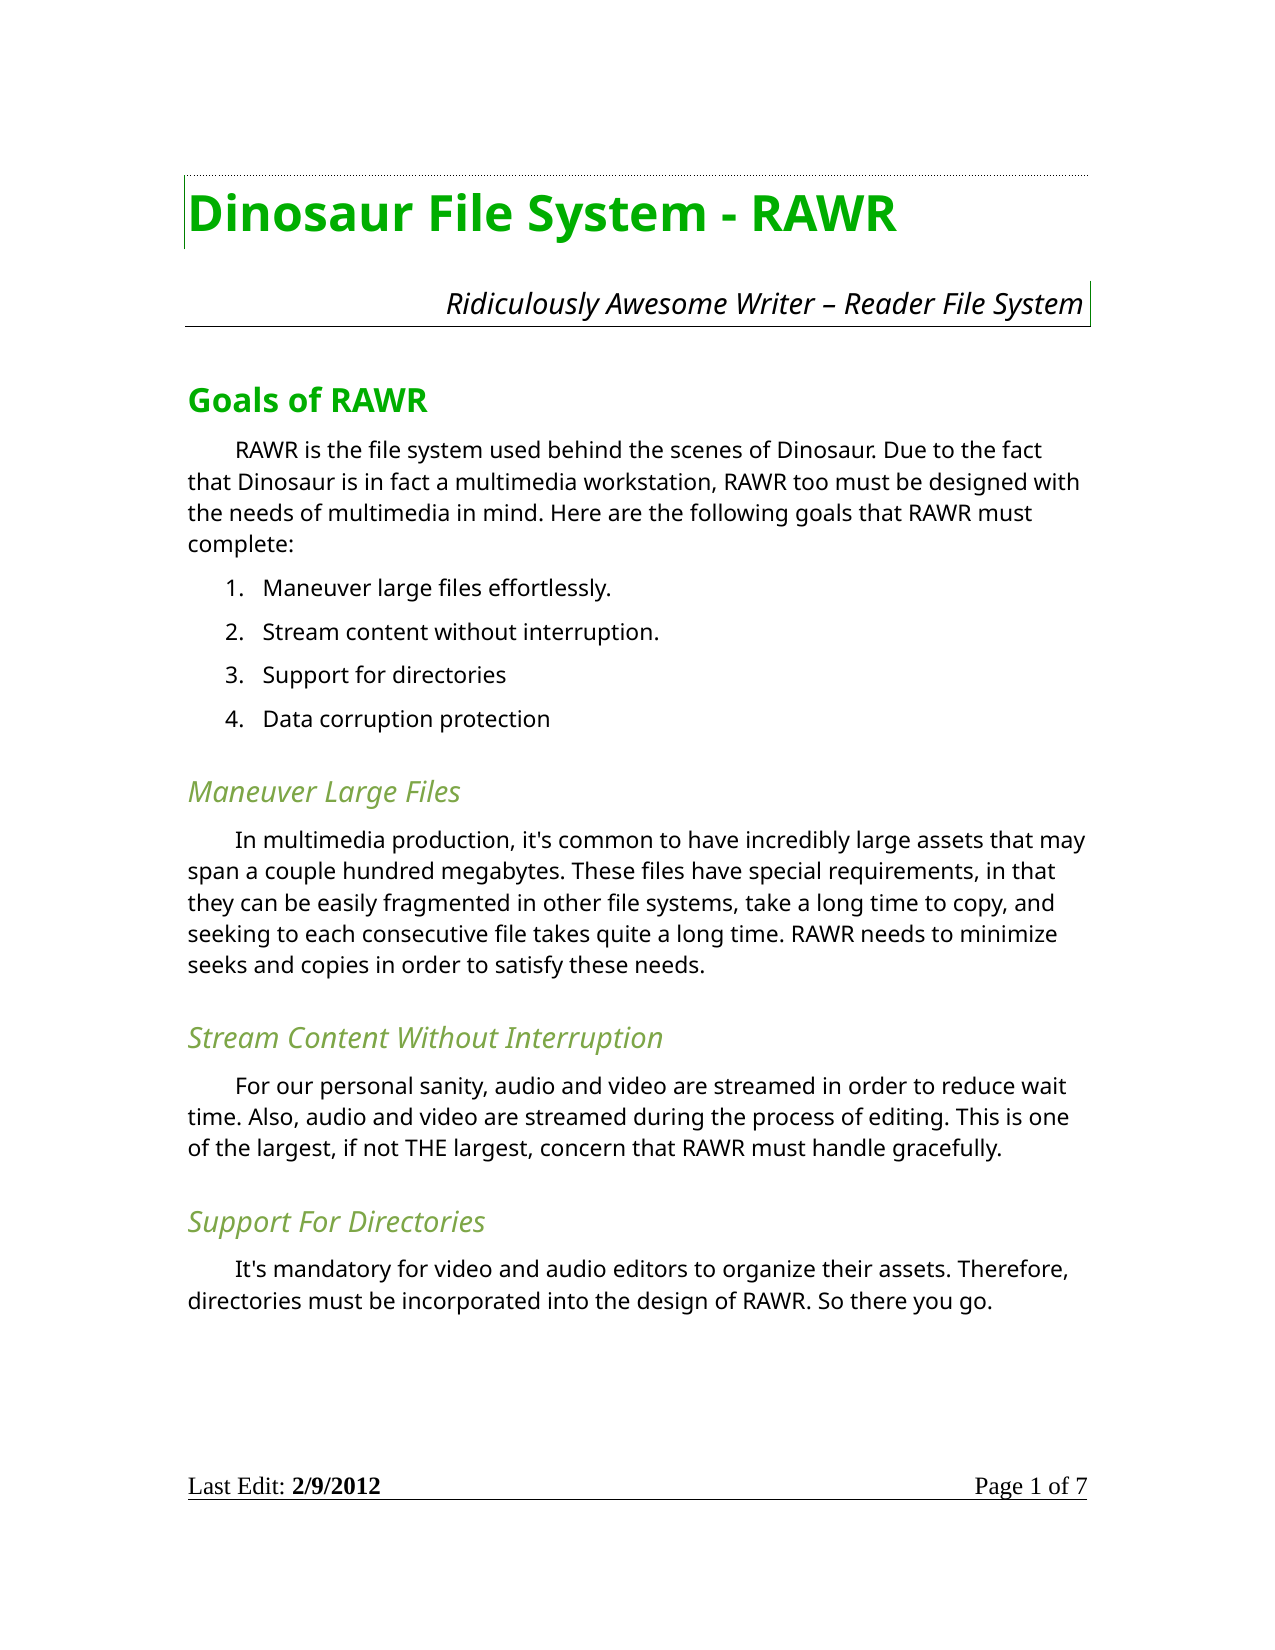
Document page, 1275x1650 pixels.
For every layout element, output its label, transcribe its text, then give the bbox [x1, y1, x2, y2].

list Maneuver large files effortlessly. [225, 572, 1087, 603]
text For our personal sanity, audio and video are streamed in order to reduce wait time. Also, audio and video are streamed during the process of editing. This is one of the largest, if not THE largest, concern that RAWR must handle gracefully. [187, 1070, 1087, 1164]
list Stream content without interruption. [225, 616, 1087, 647]
subtitle Ridiculously Awesome Writer – Reader File System [184, 281, 1090, 327]
subtitle Stream Content Without Interruption [187, 1018, 1087, 1057]
text It's mandatory for video and audio editors to organize their assets. Therefore, directories must be incorporated into the design of RAWR. So there you go. [187, 1253, 1087, 1316]
list Support for directories [225, 659, 1087, 691]
subtitle Maneuver Large Files [187, 772, 1087, 811]
title Dinosaur File System - RAWR [185, 175, 1090, 249]
subtitle Goals of RAWR [187, 376, 1087, 422]
text RAWR is the file system used behind the scenes of Dinosaur. Due to the fact that Dinosaur is in fact a multimedia workstation, RAWR too must be designed with the needs of multimedia in mind. Here are the following goals that RAWR must complete: [187, 434, 1087, 559]
list Data corruption protection [225, 703, 1087, 734]
text In multimedia production, it's common to have incredibly large assets that may span a couple hundred megabytes. These files have special requirements, in that they can be easily fragmented in other file systems, take a long time to copy, and seeking to each consecutive file takes quite a long time. RAWR needs to minimize seeks and copies in order to satisfy these needs. [187, 824, 1087, 980]
subtitle Support For Directories [187, 1201, 1087, 1241]
